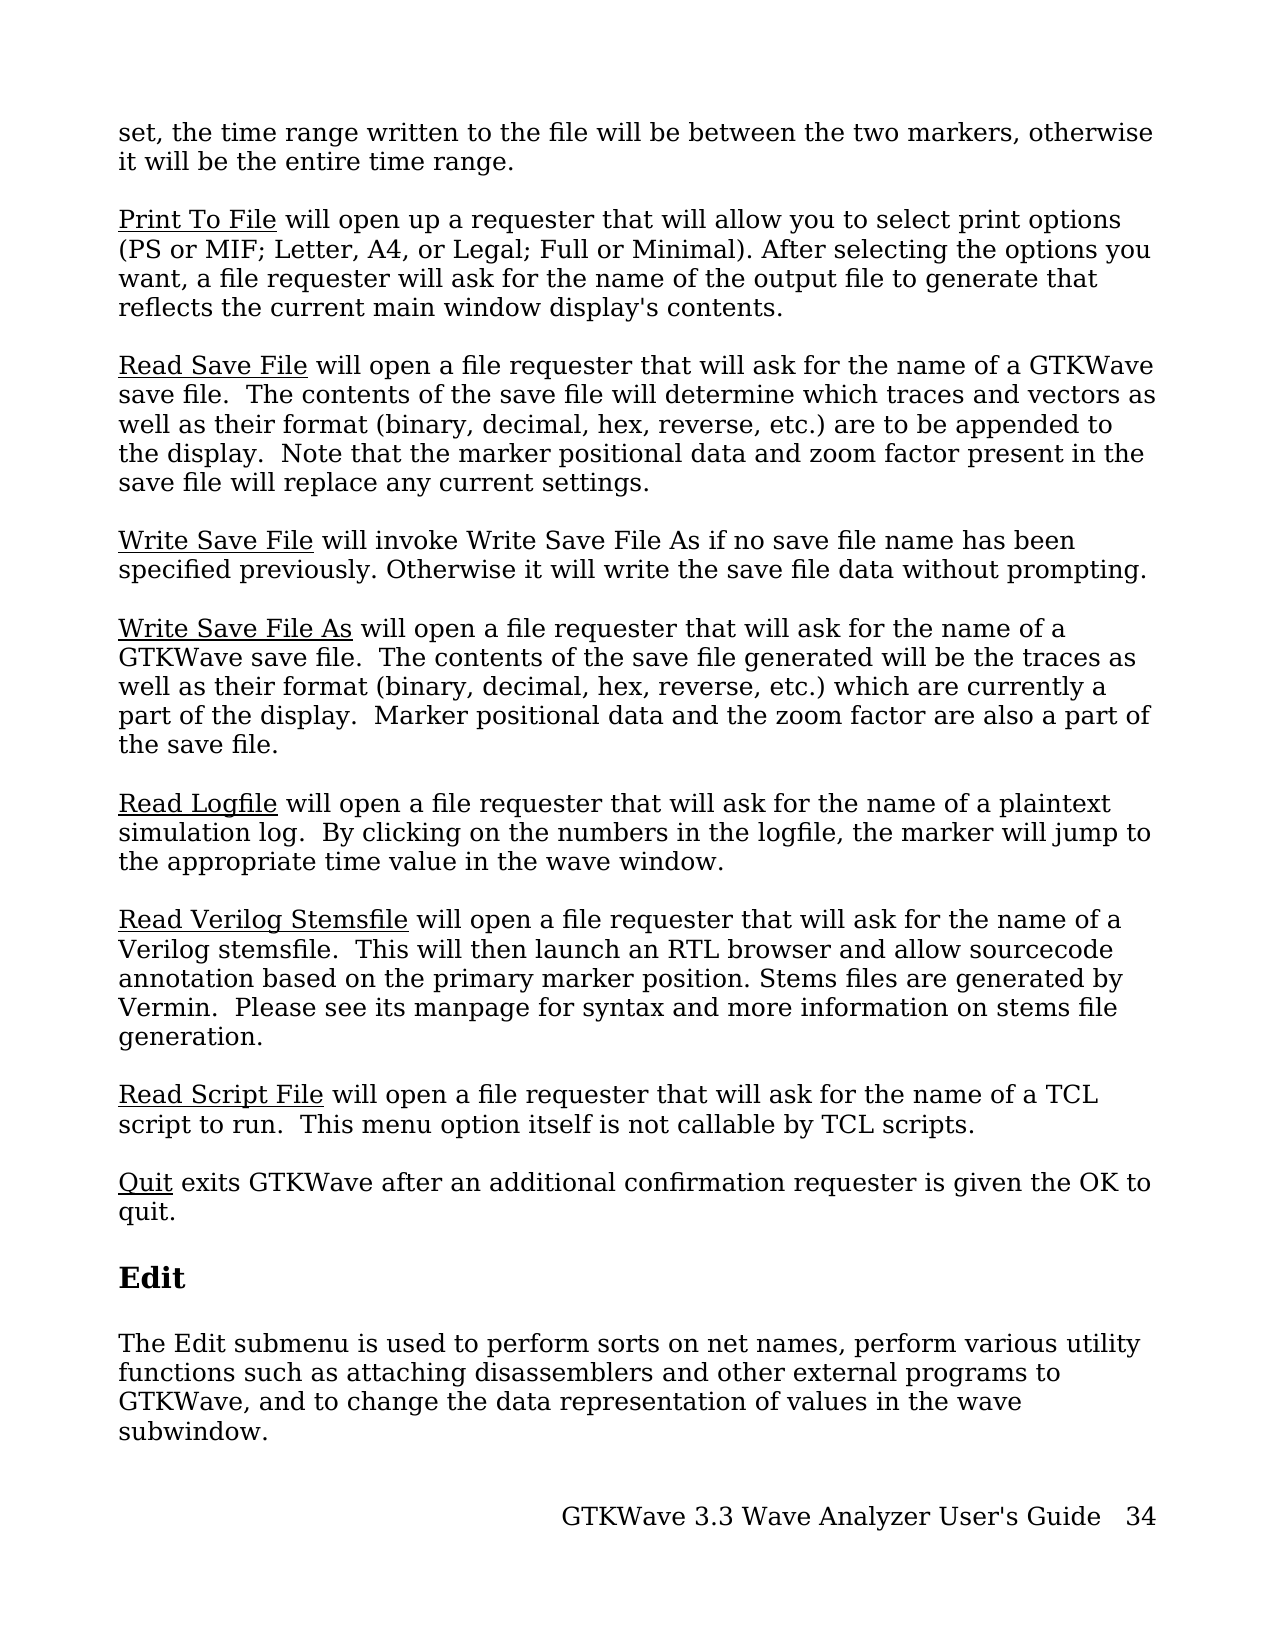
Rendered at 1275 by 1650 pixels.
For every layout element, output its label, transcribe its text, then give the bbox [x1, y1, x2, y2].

text Print To File will open up a requester that will allow you to select print options (PS or MIF; Letter, A4, or Legal; Full or Minimal). After selecting the options you want, a file requester will ask for the name of the output file to generate that reflects the current main window display's contents. [118, 206, 1157, 322]
text Write Save File As will open a file requester that will ask for the name of a GTKWave save file. The contents of the save file generated will be the traces as well as their format (binary, decimal, hex, reverse, etc.) which are currently a part of the display. Marker positional data and the zoom factor are also a part of the save file. [118, 614, 1157, 760]
text Edit [118, 1261, 1157, 1295]
text Read Save File will open a file requester that will ask for the name of a GTKWave save file. The contents of the save file will determine which traces and vectors as well as their format (binary, decimal, hex, reverse, etc.) are to be appended to the display. Note that the marker positional data and zoom factor present in the save file will replace any current settings. [118, 351, 1157, 497]
text Write Save File will invoke Write Save File As if no save file name has been specified previously. Otherwise it will write the save file data without prompting. [118, 526, 1157, 585]
text Read Script File will open a file requester that will ask for the name of a TCL script to run. This menu option itself is not callable by TCL scripts. [118, 1081, 1157, 1139]
text Quit exits GTKWave after an additional confirmation requester is given the OK to quit. [118, 1168, 1157, 1226]
text Read Verilog Stemsfile will open a file requester that will ask for the name of a Verilog stemsfile. This will then launch an RTL browser and allow sourcecode annotation based on the primary marker position. Stems files are generated by Vermin. Please see its manpage for syntax and more information on stems file generation. [118, 906, 1157, 1051]
text Read Logfile will open a file requester that will ask for the name of a plaintext simulation log. By clicking on the numbers in the logfile, the marker will jump to the appropriate time value in the wave window. [118, 789, 1157, 876]
text set, the time range written to the file will be between the two markers, otherwise it will be the entire time range. [118, 118, 1157, 176]
text The Edit submenu is used to perform sorts on net names, perform various utility functions such as attaching disassemblers and other external programs to GTKWave, and to change the data representation of values in the wave subwindow. [118, 1329, 1157, 1446]
